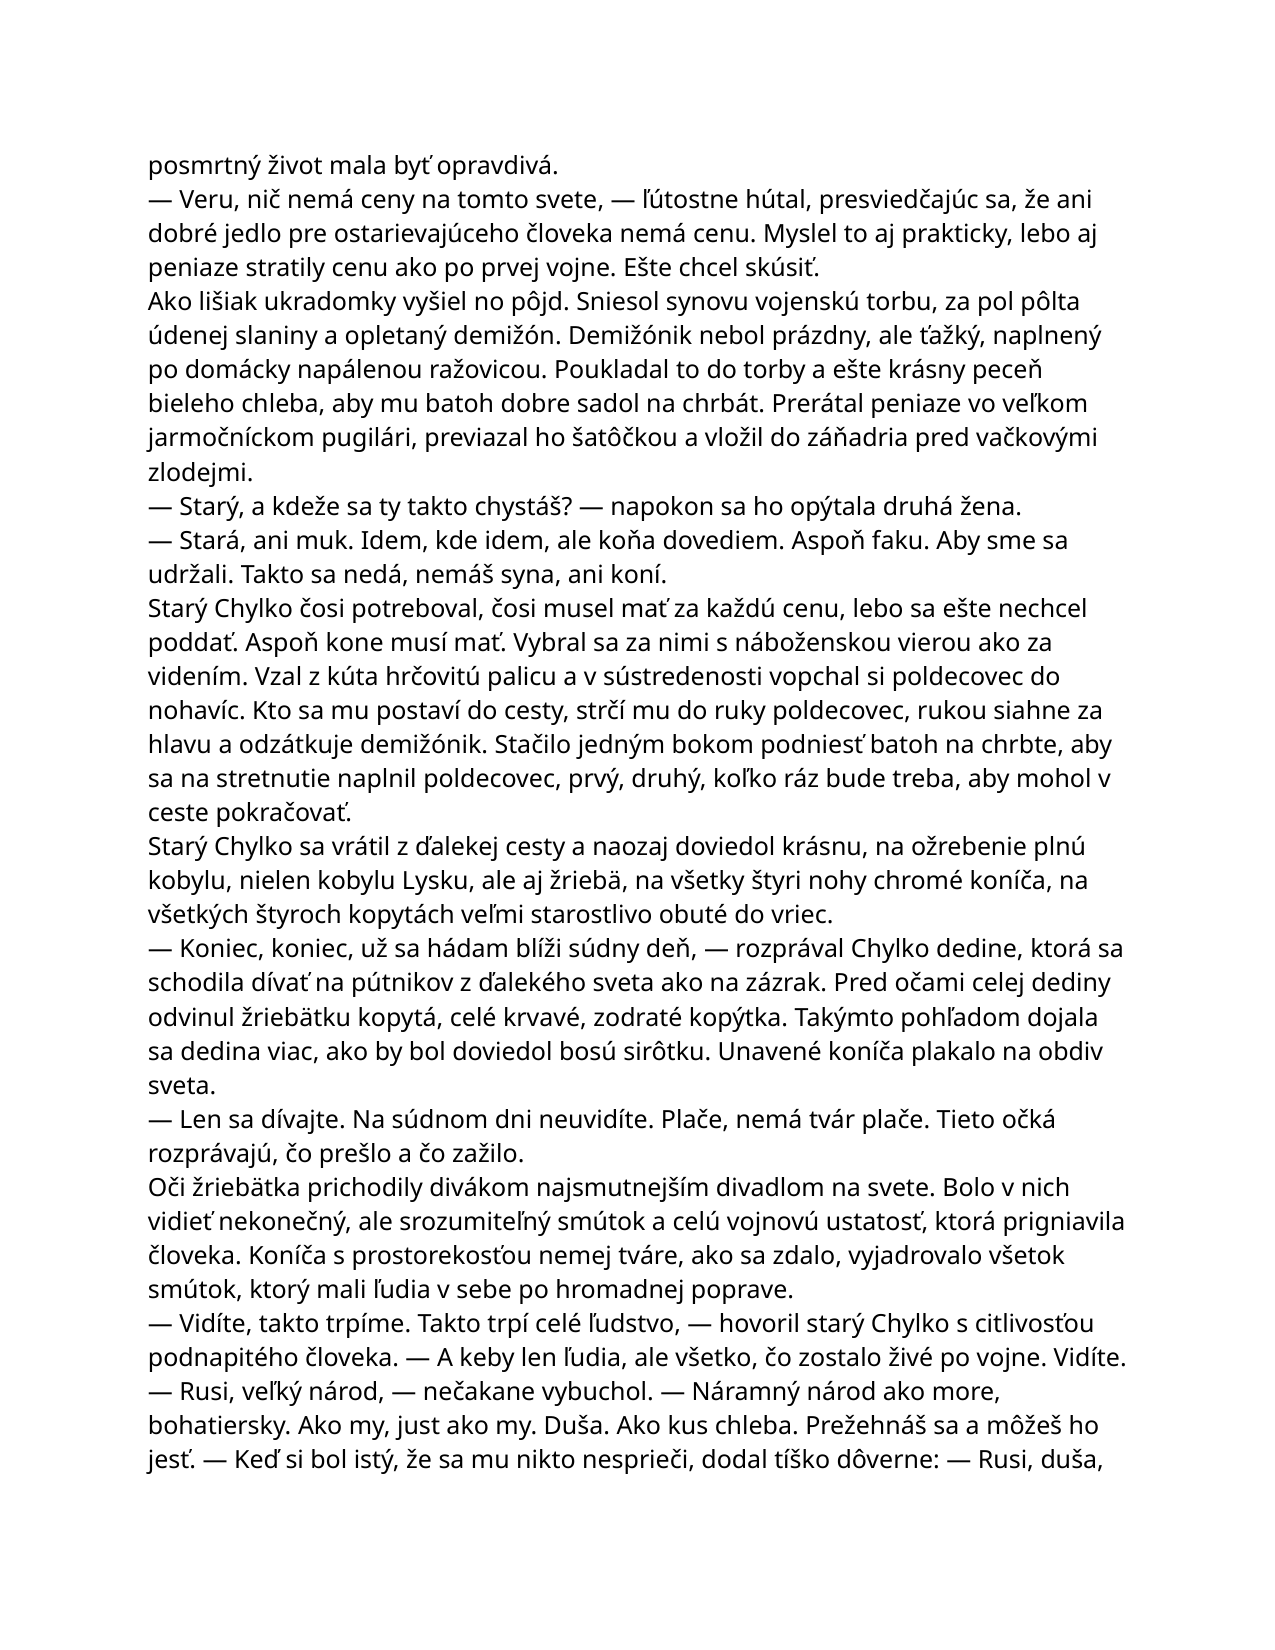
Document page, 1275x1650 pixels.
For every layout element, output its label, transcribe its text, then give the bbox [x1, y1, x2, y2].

text — Len sa dívajte. Na súdnom dni neuvidíte. Plače, nemá tvár plače. Tieto očká rozprávajú, čo prešlo a čo zažilo. [148, 1101, 1127, 1169]
text — Vidíte, takto trpíme. Takto trpí celé ľudstvo, — hovoril starý Chylko s citlivosťou podnapitého človeka. — A keby len ľudia, ale všetko, čo zostalo živé po vojne. Vidíte. [148, 1306, 1127, 1374]
text Oči žriebätka prichodily divákom najsmutnejším divadlom na svete. Bolo v nich vidieť nekonečný, ale srozumiteľný smútok a celú vojnovú ustatosť, ktorá prigniavila človeka. Koníča s prostorekosťou nemej tváre, ako sa zdalo, vyjadrovalo všetok smútok, ktorý mali ľudia v sebe po hromadnej poprave. [148, 1169, 1127, 1306]
text — Koniec, koniec, už sa hádam blíži súdny deň, — rozprával Chylko dedine, ktorá sa schodila dívať na pútnikov z ďalekého sveta ako na zázrak. Pred očami celej dediny odvinul žriebätku kopytá, celé krvavé, zodraté kopýtka. Takýmto pohľadom dojala sa dedina viac, ako by bol doviedol bosú sirôtku. Unavené koníča plakalo na obdiv sveta. [148, 931, 1127, 1101]
text Ako lišiak ukradomky vyšiel no pôjd. Sniesol synovu vojenskú torbu, za pol pôlta údenej slaniny a opletaný demižón. Demižónik nebol prázdny, ale ťažký, naplnený po domácky napálenou ražovicou. Poukladal to do torby a ešte krásny peceň bieleho chleba, aby mu batoh dobre sadol na chrbát. Prerátal peniaze vo veľkom jarmočníckom pugilári, previazal ho šatôčkou a vložil do záňadria pred vačkovými zlodejmi. [148, 284, 1127, 488]
text posmrtný život mala byť opravdivá. [148, 148, 1127, 182]
text Starý Chylko čosi potreboval, čosi musel mať za každú cenu, lebo sa ešte nechcel poddať. Aspoň kone musí mať. Vybral sa za nimi s náboženskou vierou ako za videním. Vzal z kúta hrčovitú palicu a v sústredenosti vopchal si poldecovec do nohavíc. Kto sa mu postaví do cesty, strčí mu do ruky poldecovec, rukou siahne za hlavu a odzátkuje demižónik. Stačilo jedným bokom podniesť batoh na chrbte, aby sa na stretnutie naplnil poldecovec, prvý, druhý, koľko ráz bude treba, aby mohol v ceste pokračovať. [148, 590, 1127, 829]
text — Stará, ani muk. Idem, kde idem, ale koňa dovediem. Aspoň faku. Aby sme sa udržali. Takto sa nedá, nemáš syna, ani koní. [148, 522, 1127, 590]
text — Rusi, veľký národ, — nečakane vybuchol. — Náramný národ ako more, bohatiersky. Ako my, just ako my. Duša. Ako kus chleba. Prežehnáš sa a môžeš ho jesť. — Keď si bol istý, že sa mu nikto nesprieči, dodal tíško dôverne: — Rusi, duša, [148, 1374, 1127, 1476]
text — Starý, a kdeže sa ty takto chystáš? — napokon sa ho opýtala druhá žena. [148, 488, 1127, 522]
text — Veru, nič nemá ceny na tomto svete, — ľútostne hútal, presviedčajúc sa, že ani dobré jedlo pre ostarievajúceho človeka nemá cenu. Myslel to aj prakticky, lebo aj peniaze stratily cenu ako po prvej vojne. Ešte chcel skúsiť. [148, 182, 1127, 284]
text Starý Chylko sa vrátil z ďalekej cesty a naozaj doviedol krásnu, na ožrebenie plnú kobylu, nielen kobylu Lysku, ale aj žriebä, na všetky štyri nohy chromé koníča, na všetkých štyroch kopytách veľmi starostlivo obuté do vriec. [148, 829, 1127, 931]
